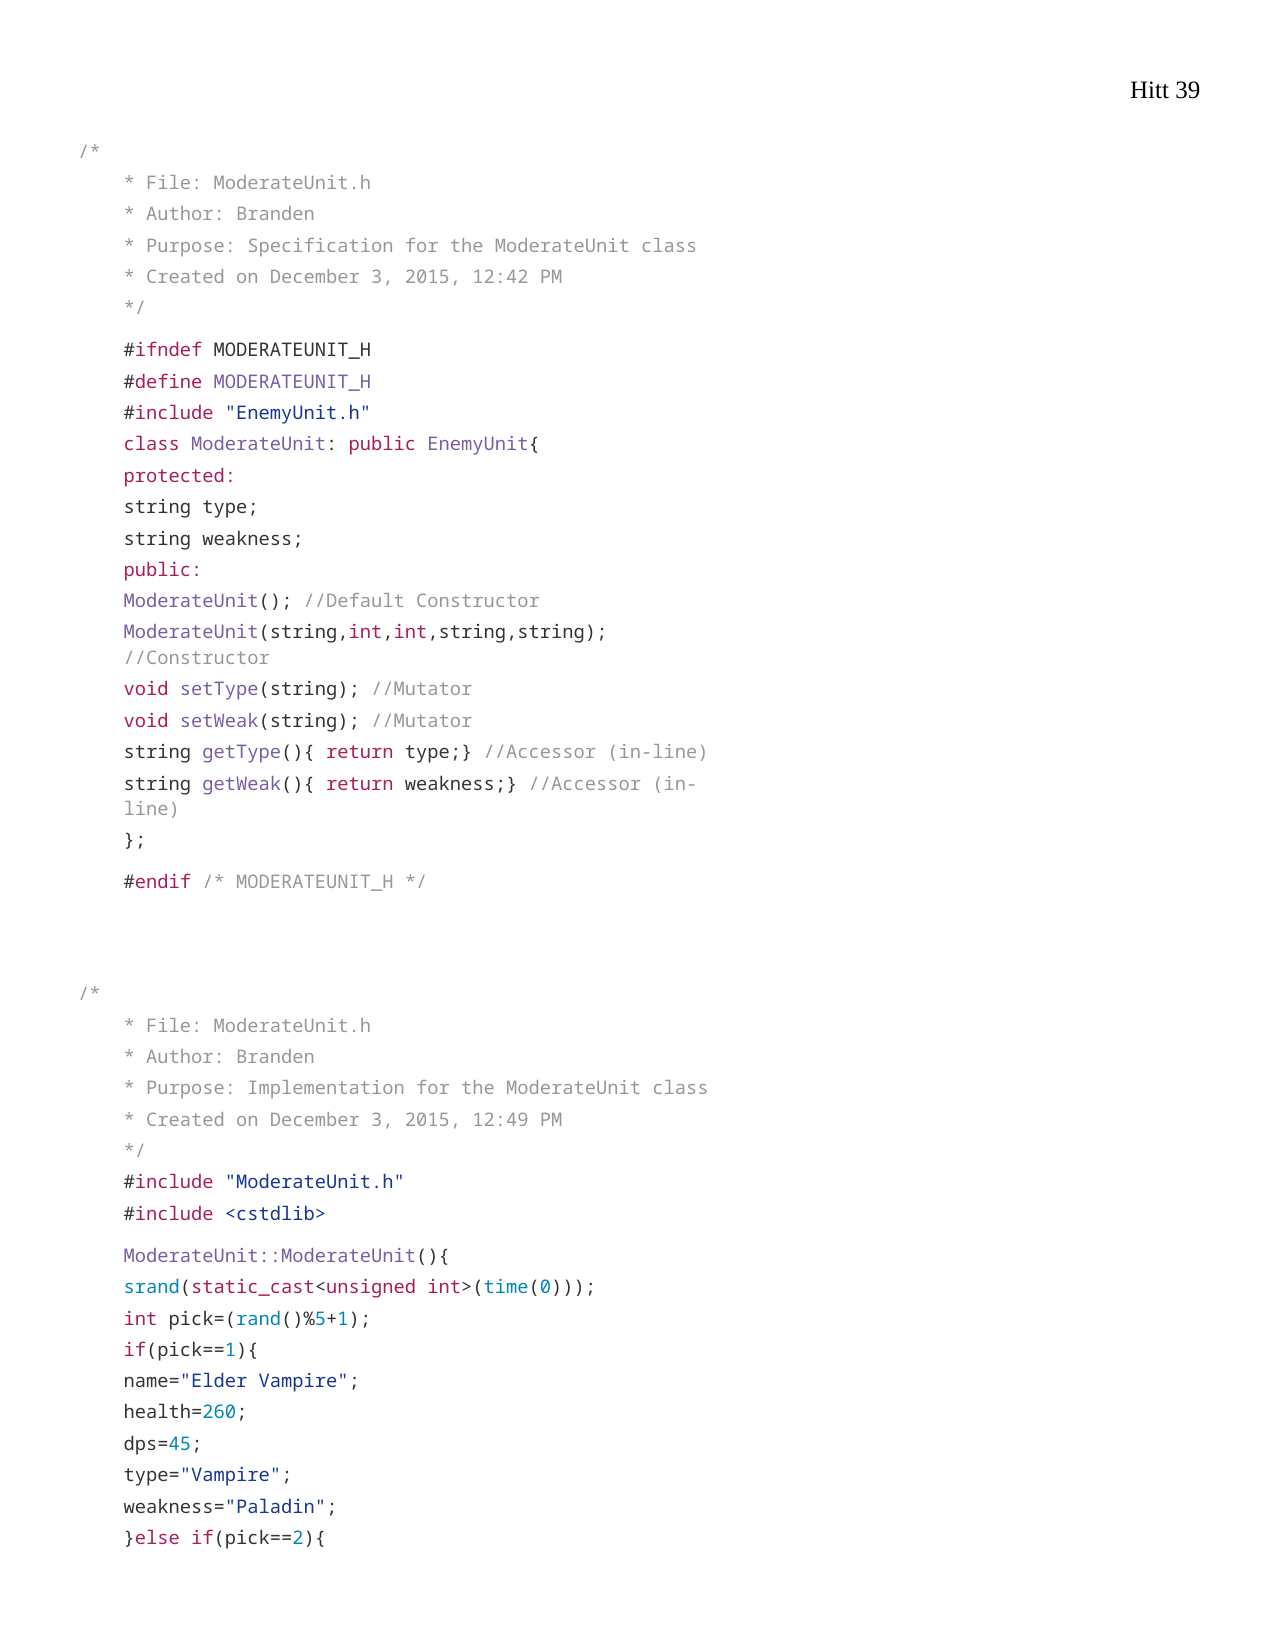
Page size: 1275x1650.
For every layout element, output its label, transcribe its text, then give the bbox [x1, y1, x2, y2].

table_cell * Author: Branden [120, 198, 733, 229]
table_cell ModerateUnit::ModerateUnit(){ [120, 1239, 936, 1271]
table_cell [75, 459, 120, 491]
table_cell string getWeak(){ return weakness;} //Accessor (in-line) [120, 767, 733, 824]
table_header /* [75, 135, 120, 166]
table_cell [75, 1490, 120, 1521]
table_cell [75, 1239, 120, 1271]
table_cell [75, 1333, 120, 1364]
table_cell [75, 736, 120, 767]
table_cell [75, 866, 120, 897]
table_cell [75, 1009, 120, 1040]
table_cell [75, 396, 120, 428]
table_cell [75, 1271, 120, 1302]
table_cell [75, 334, 120, 365]
table_cell #ifndef MODERATEUNIT_H [120, 334, 733, 365]
table_cell [120, 855, 733, 866]
table_cell [75, 824, 120, 855]
table_cell [120, 897, 733, 908]
table_cell [75, 491, 120, 522]
table_cell [120, 323, 733, 334]
table_cell dps=45; [120, 1427, 936, 1459]
table_cell #include "EnemyUnit.h" [120, 396, 733, 428]
table_cell [75, 522, 120, 553]
table_cell [75, 1459, 120, 1490]
table_cell [75, 1302, 120, 1333]
table_cell * Purpose: Implementation for the ModerateUnit class [120, 1072, 936, 1103]
table_cell srand(static_cast<unsigned int>(time(0))); [120, 1271, 936, 1302]
table_cell string getType(){ return type;} //Accessor (in-line) [120, 736, 733, 767]
table_cell [75, 767, 120, 824]
table_cell */ [120, 1135, 936, 1166]
table_cell [75, 1072, 120, 1103]
table_cell * Created on December 3, 2015, 12:42 PM [120, 260, 733, 292]
table_cell [75, 585, 120, 616]
table_cell ModerateUnit(); //Default Constructor [120, 585, 733, 616]
table_cell int pick=(rand()%5+1); [120, 1302, 936, 1333]
table_header /* [75, 978, 120, 1009]
table_cell #define MODERATEUNIT_H [120, 365, 733, 396]
table_cell [75, 704, 120, 736]
table_cell [75, 897, 120, 908]
table_cell class ModerateUnit: public EnemyUnit{ [120, 428, 733, 459]
table_cell [75, 198, 120, 229]
table_cell void setType(string); //Mutator [120, 673, 733, 704]
table_cell #endif /* MODERATEUNIT_H */ [120, 866, 733, 897]
table_cell public: [120, 553, 733, 584]
table_cell [75, 673, 120, 704]
table_cell [75, 553, 120, 584]
table_cell [75, 1229, 120, 1239]
table_cell [75, 1103, 120, 1134]
table_cell * Purpose: Specification for the ModerateUnit class [120, 229, 733, 260]
table_cell [75, 323, 120, 334]
table_cell * Author: Branden [120, 1040, 936, 1072]
table_cell [120, 1229, 936, 1239]
table_cell name="Elder Vampire"; [120, 1365, 936, 1396]
table_cell string type; [120, 491, 733, 522]
table_cell #include "ModerateUnit.h" [120, 1166, 936, 1197]
table_cell [75, 292, 120, 323]
table_cell */ [120, 292, 733, 323]
table_cell type="Vampire"; [120, 1459, 936, 1490]
table_cell [75, 855, 120, 866]
table_header [120, 978, 936, 1009]
table_cell weakness="Paladin"; [120, 1490, 936, 1521]
table_cell [75, 1040, 120, 1072]
table_header [120, 135, 733, 166]
table_cell string weakness; [120, 522, 733, 553]
table_cell [75, 1197, 120, 1228]
table_cell #include <cstdlib> [120, 1197, 936, 1228]
table_cell [75, 260, 120, 292]
table_cell [75, 1166, 120, 1197]
table_cell protected: [120, 459, 733, 491]
table_cell [75, 365, 120, 396]
table_cell [75, 616, 120, 673]
table_cell }else if(pick==2){ [120, 1521, 936, 1553]
table_cell * File: ModerateUnit.h [120, 1009, 936, 1040]
table_cell health=260; [120, 1396, 936, 1427]
table_cell * File: ModerateUnit.h [120, 166, 733, 198]
table_cell }; [120, 824, 733, 855]
table_cell [75, 1521, 120, 1553]
table_cell [75, 1396, 120, 1427]
table_cell [75, 1427, 120, 1459]
table_cell [75, 229, 120, 260]
table_cell * Created on December 3, 2015, 12:49 PM [120, 1103, 936, 1134]
table_cell ModerateUnit(string,int,int,string,string); //Constructor [120, 616, 733, 673]
table_cell [75, 166, 120, 198]
table_cell [75, 1135, 120, 1166]
table_cell [75, 1365, 120, 1396]
table_cell void setWeak(string); //Mutator [120, 704, 733, 736]
table_cell if(pick==1){ [120, 1333, 936, 1364]
table_cell [75, 428, 120, 459]
